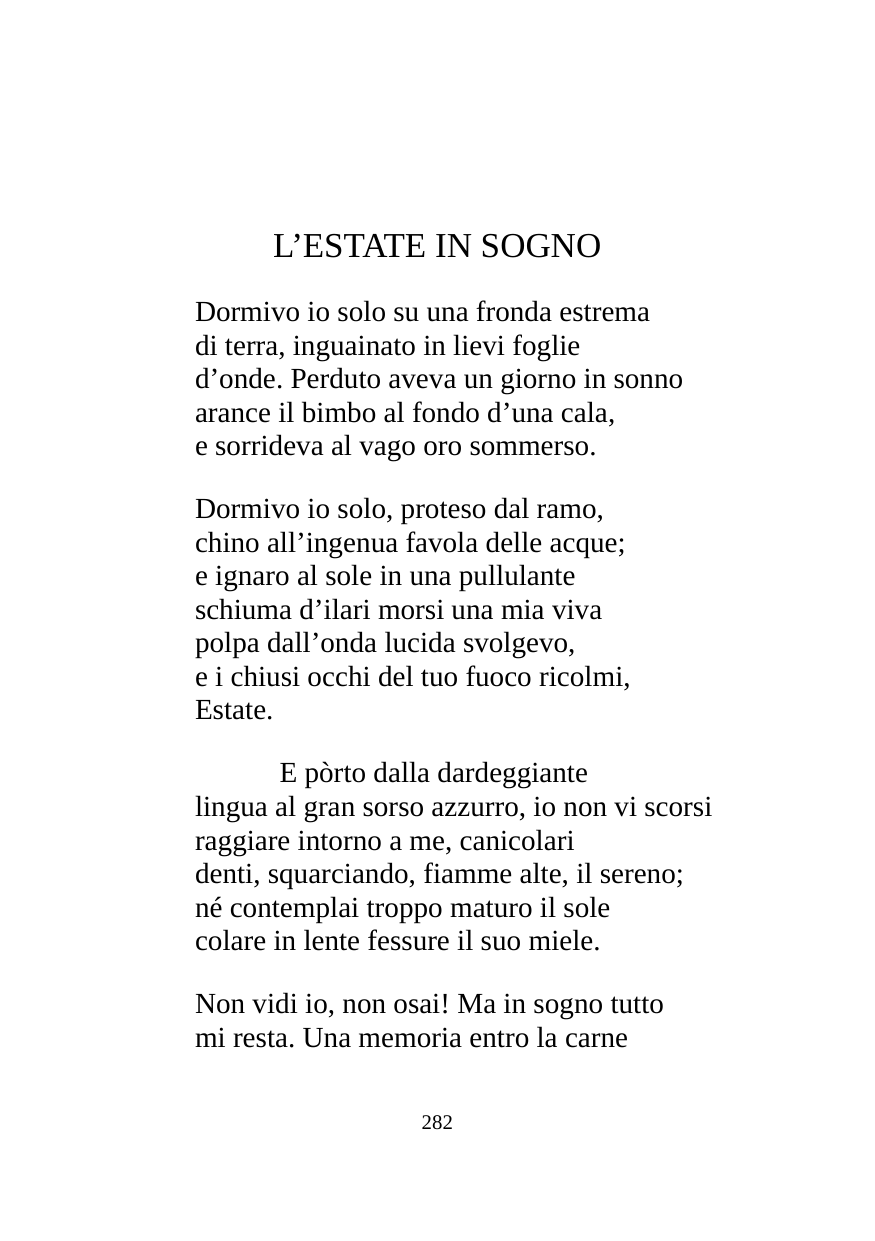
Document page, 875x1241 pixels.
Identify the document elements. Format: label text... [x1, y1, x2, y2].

text Non vidi io, non osai! Ma in sogno tutto mi resta. Una memoria entro la carne [195, 986, 768, 1053]
text E pòrto dalla dardeggiante lingua al gran sorso azzurro, io non vi scorsi raggiare intorno a me, canicolari denti, squarciando, fiamme alte, il sereno; né contemplai troppo maturo il sole colare in lente fessure il suo miele. [195, 756, 768, 957]
subtitle L’ESTATE IN SOGNO [106, 224, 768, 264]
text Dormivo io solo, proteso dal ramo, chino all’ingenua favola delle acque; e ignaro al sole in una pullulante schiuma d’ilari morsi una mia viva polpa dall’onda lucida svolgevo, e i chiusi occhi del tuo fuoco ricolmi, Estate. [195, 491, 768, 726]
text Dormivo io solo su una fronda estrema di terra, inguainato in lievi foglie d’onde. Perduto aveva un giorno in sonno arance il bimbo al fondo d’una cala, e sorrideva al vago oro sommerso. [195, 294, 768, 462]
